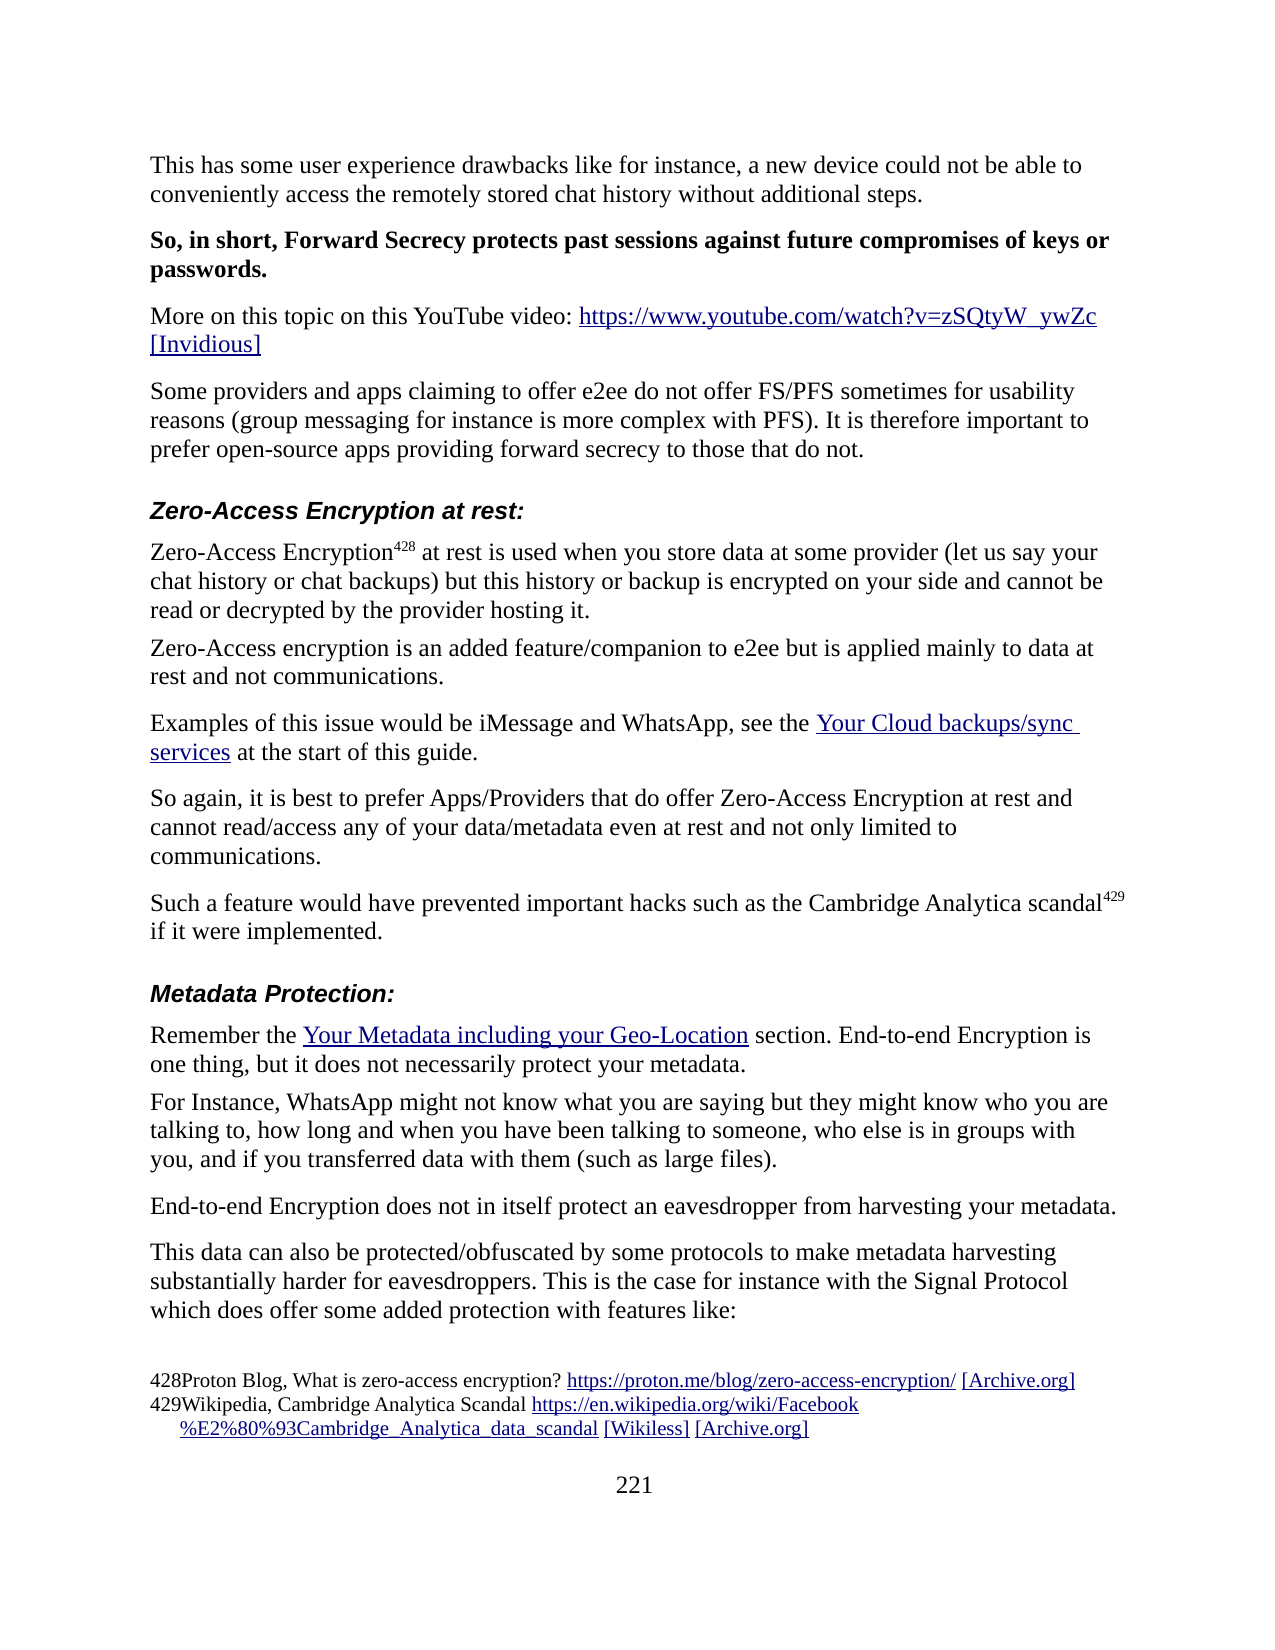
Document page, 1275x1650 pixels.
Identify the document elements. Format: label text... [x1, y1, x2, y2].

text Zero-Access encryption is an added feature/companion to e2ee but is applied mainly to data at rest and not communications. [150, 633, 1125, 690]
text Proton Blog, What is zero-access encryption? https://proton.me/blog/zero-access-encryption/ [Archive.org] [150, 1368, 1125, 1392]
text Zero-Access Encryption at rest is used when you store data at some provider (let us say your chat history or chat backups) but this history or backup is encrypted on your side and cannot be read or decrypted by the provider hosting it. [150, 537, 1125, 624]
text This has some user experience drawbacks like for instance, a new device could not be able to conveniently access the remotely stored chat history without additional steps. [150, 150, 1125, 207]
text Some providers and apps claiming to offer e2ee do not offer FS/PFS sometimes for usability reasons (group messaging for instance is more complex with PFS). It is therefore important to prefer open-source apps providing forward secrecy to those that do not. [150, 376, 1125, 462]
text Such a feature would have prevented important hacks such as the Cambridge Analytica scandal if it were implemented. [150, 888, 1125, 945]
text So again, it is best to prefer Apps/Providers that do offer Zero-Access Encryption at rest and cannot read/access any of your data/metadata even at rest and not only limited to communications. [150, 783, 1125, 870]
text Wikipedia, Cambridge Analytica Scandal https://en.wikipedia.org/wiki/Facebook%E2%80%93Cambridge_Analytica_data_scandal [Wikiless] [Archive.org] [150, 1392, 1125, 1440]
text This data can also be protected/obfuscated by some protocols to make metadata harvesting substantially harder for eavesdroppers. This is the case for instance with the Signal Protocol which does offer some added protection with features like: [150, 1237, 1125, 1324]
subtitle Zero-Access Encryption at rest: [150, 496, 1125, 525]
text Remember the Your Metadata including your Geo-Location section. End-to-end Encryption is one thing, but it does not necessarily protect your metadata. [150, 1020, 1125, 1078]
text For Instance, WhatsApp might not know what you are saying but they might know who you are talking to, how long and when you have been talking to someone, who else is in groups with you, and if you transferred data with them (such as large files). [150, 1087, 1125, 1173]
text End-to-end Encryption does not in itself protect an eavesdropper from harvesting your metadata. [150, 1191, 1125, 1219]
subtitle Metadata Protection: [150, 979, 1125, 1008]
text More on this topic on this YouTube video: https://www.youtube.com/watch?v=zSQtyW_ywZc [Invidious] [150, 301, 1125, 358]
text Examples of this issue would be iMessage and WhatsApp, see the Your Cloud backups/sync services at the start of this guide. [150, 708, 1125, 766]
text So, in short, Forward Secrecy protects past sessions against future compromises of keys or passwords. [150, 225, 1125, 283]
